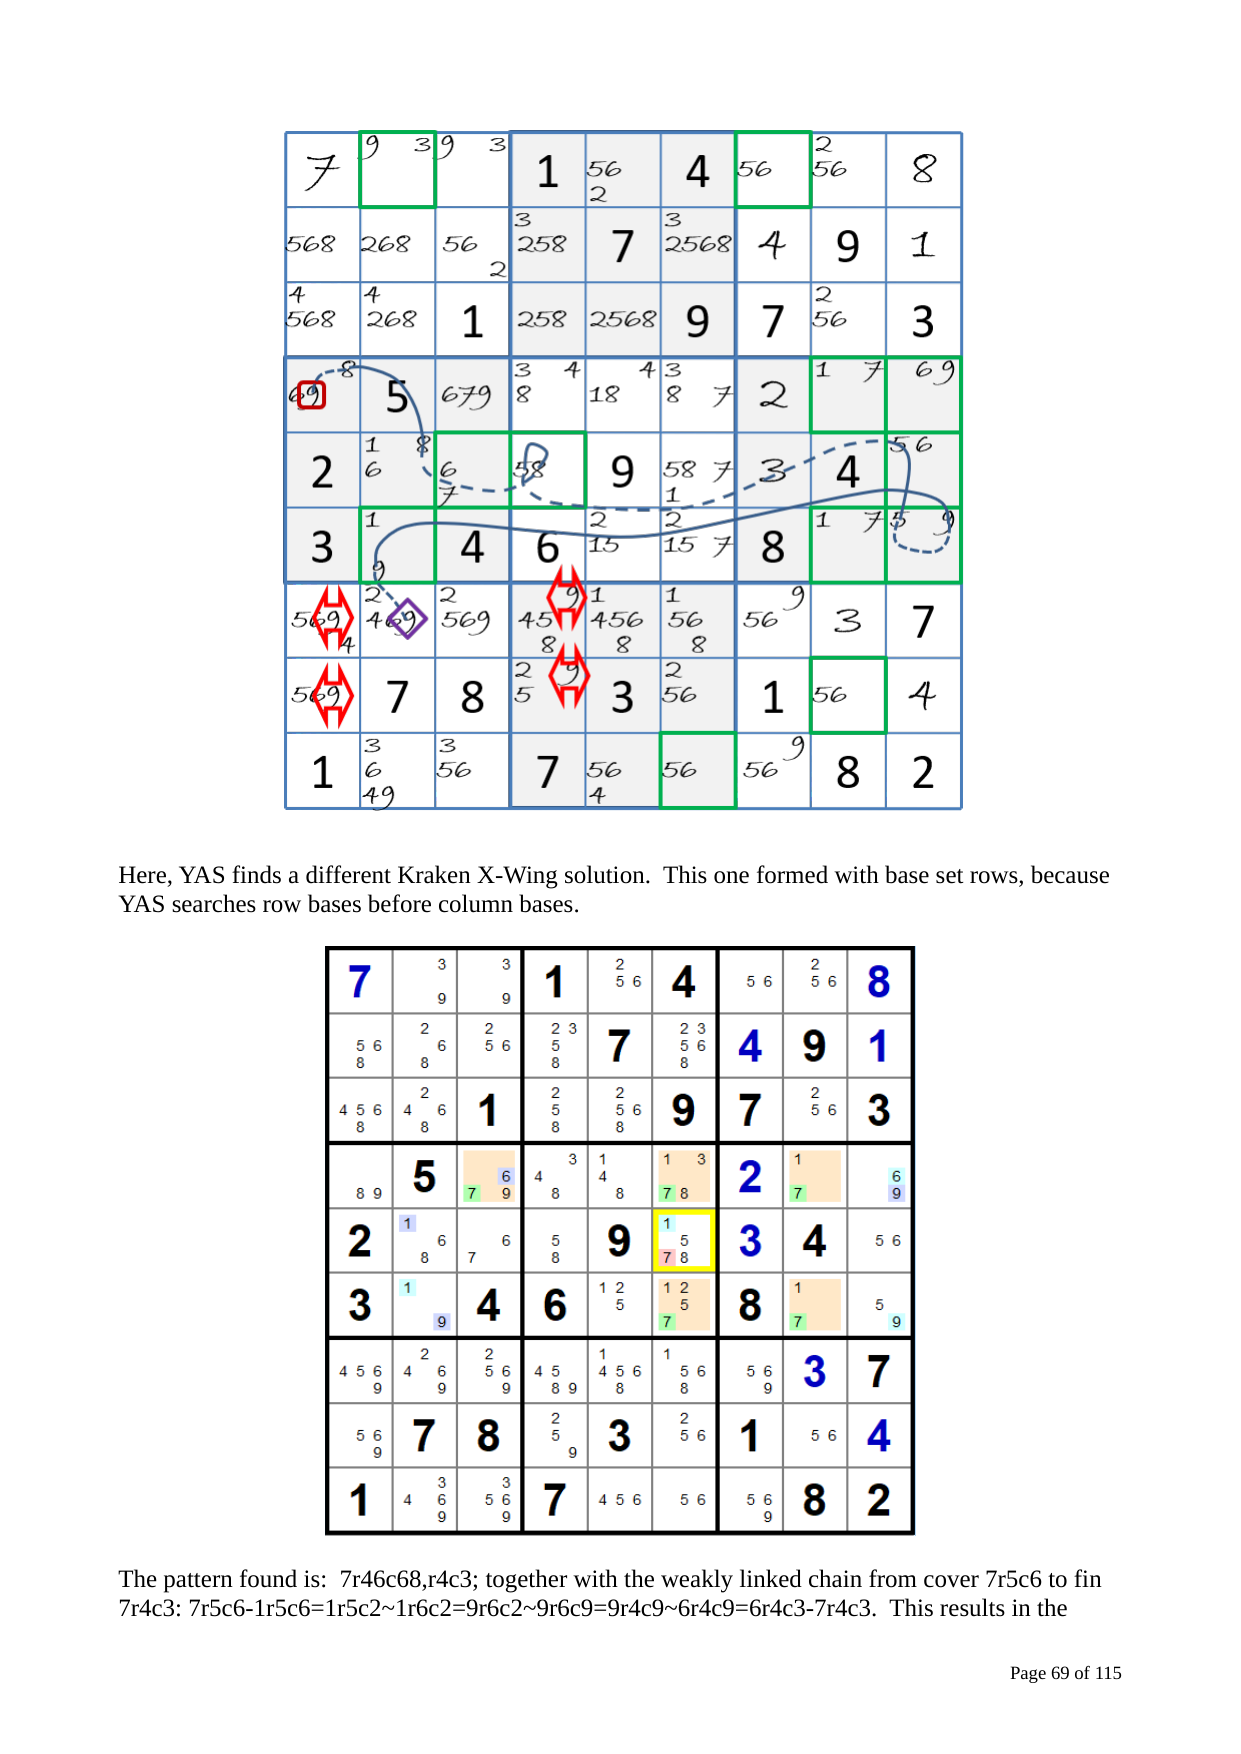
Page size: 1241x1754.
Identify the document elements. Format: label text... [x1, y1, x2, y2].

text Here, YAS finds a different Kraken X-Wing solution. This one formed with base set rows, because YAS searches row bases before column bases. [118, 860, 1122, 917]
text The pattern found is: 7r46c68,r4c3; together with the weakly linked chain from cover 7r5c6 to fin 7r4c3: 7r5c6-1r5c6=1r5c2~1r6c2=9r6c2~9r6c9=9r4c9~6r4c9=6r4c3-7r4c3. This results in the [118, 1564, 1122, 1622]
picture [325, 946, 916, 1536]
picture [267, 118, 974, 832]
